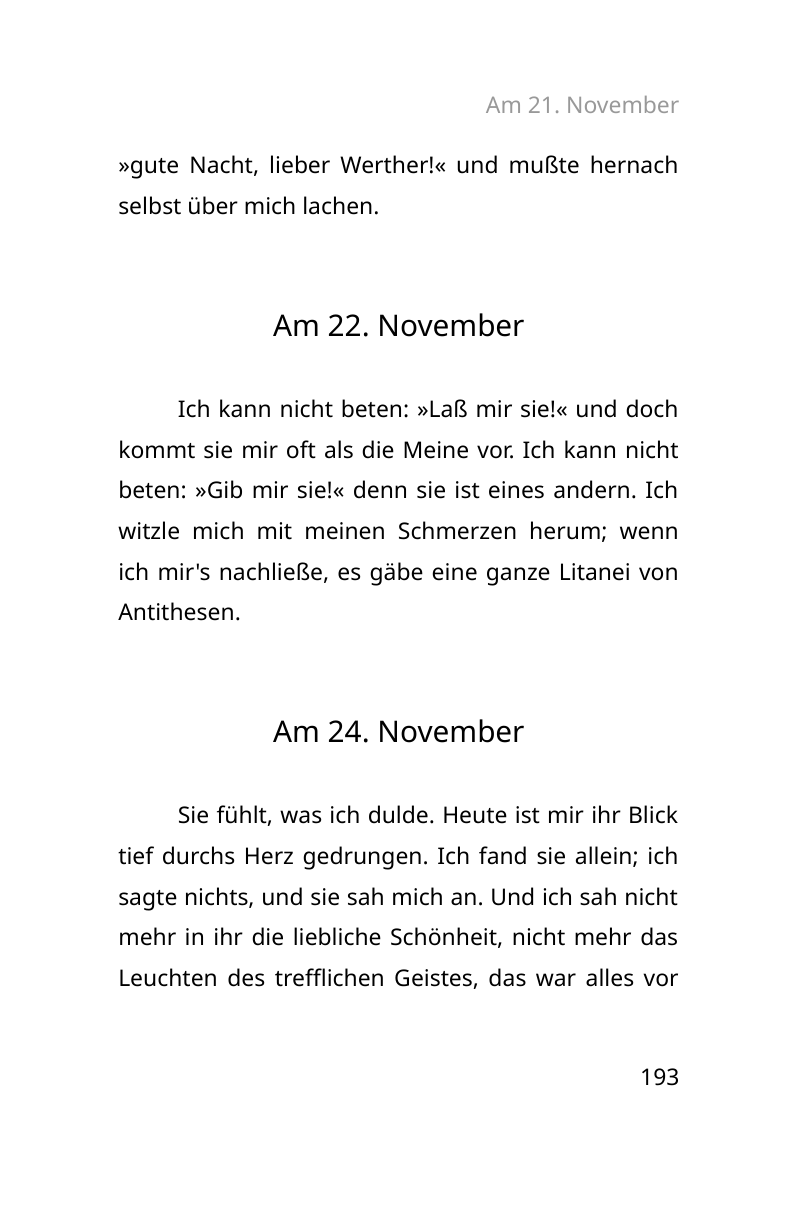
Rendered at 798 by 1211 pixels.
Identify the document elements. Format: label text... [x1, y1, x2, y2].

text »gute Nacht, lieber Werther!« und mußte hernach selbst über mich lachen. [118, 149, 679, 221]
text Ich kann nicht beten: »Laß mir sie!« und doch kommt sie mir oft als die Meine vor. Ich kann nicht beten: »Gib mir sie!« denn sie ist eines andern. Ich witzle mich mit meinen Schmerzen herum; wenn ich mir's nachließe, es gäbe eine ganze Litanei von Antithesen. [118, 369, 679, 627]
subtitle Am 24. November [118, 672, 679, 751]
subtitle Am 22. November [118, 266, 679, 345]
text Sie fühlt, was ich dulde. Heute ist mir ihr Blick tief durchs Herz gedrungen. Ich fand sie allein; ich sagte nichts, und sie sah mich an. Und ich sah nicht mehr in ihr die liebliche Schönheit, nicht mehr das Leuchten des trefflichen Geistes, das war alles vor [118, 775, 679, 993]
